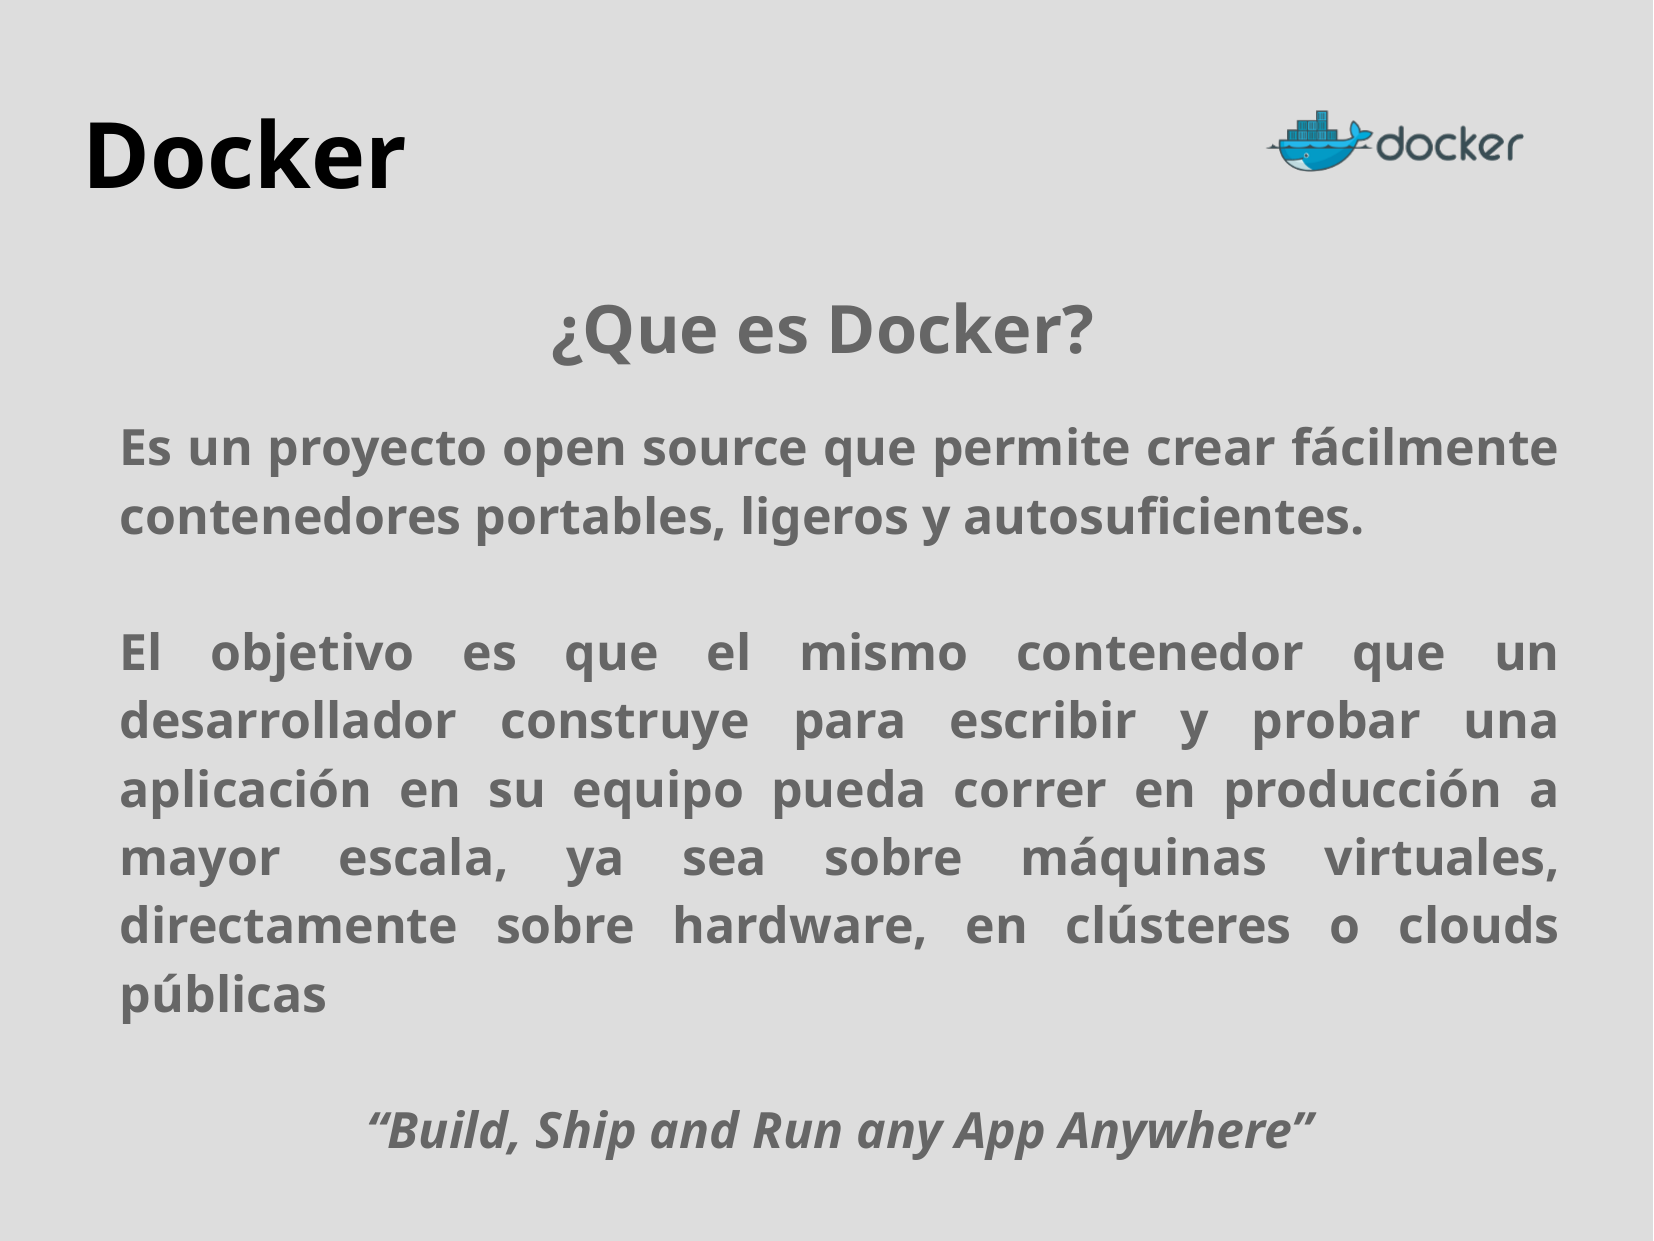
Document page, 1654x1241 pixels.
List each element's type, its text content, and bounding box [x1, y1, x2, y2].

text_box ¿Que es Docker? [315, 282, 1332, 376]
text_box Es un proyecto open source que permite crear fácilmente contenedores portables, ligeros y autosuficientes. El objetivo es que el mismo contenedor que un desarrollador construye para escribir y probar una aplicación en su equipo pueda correr en producción a mayor escala, ya sea sobre máquinas virtuales, directamente sobre hardware, en clústeres o clouds públicas “Build, Ship and Run any App Anywhere” [105, 405, 1576, 1171]
list [82, 290, 1571, 406]
title Docker [82, 49, 1571, 257]
picture [1244, 89, 1545, 193]
